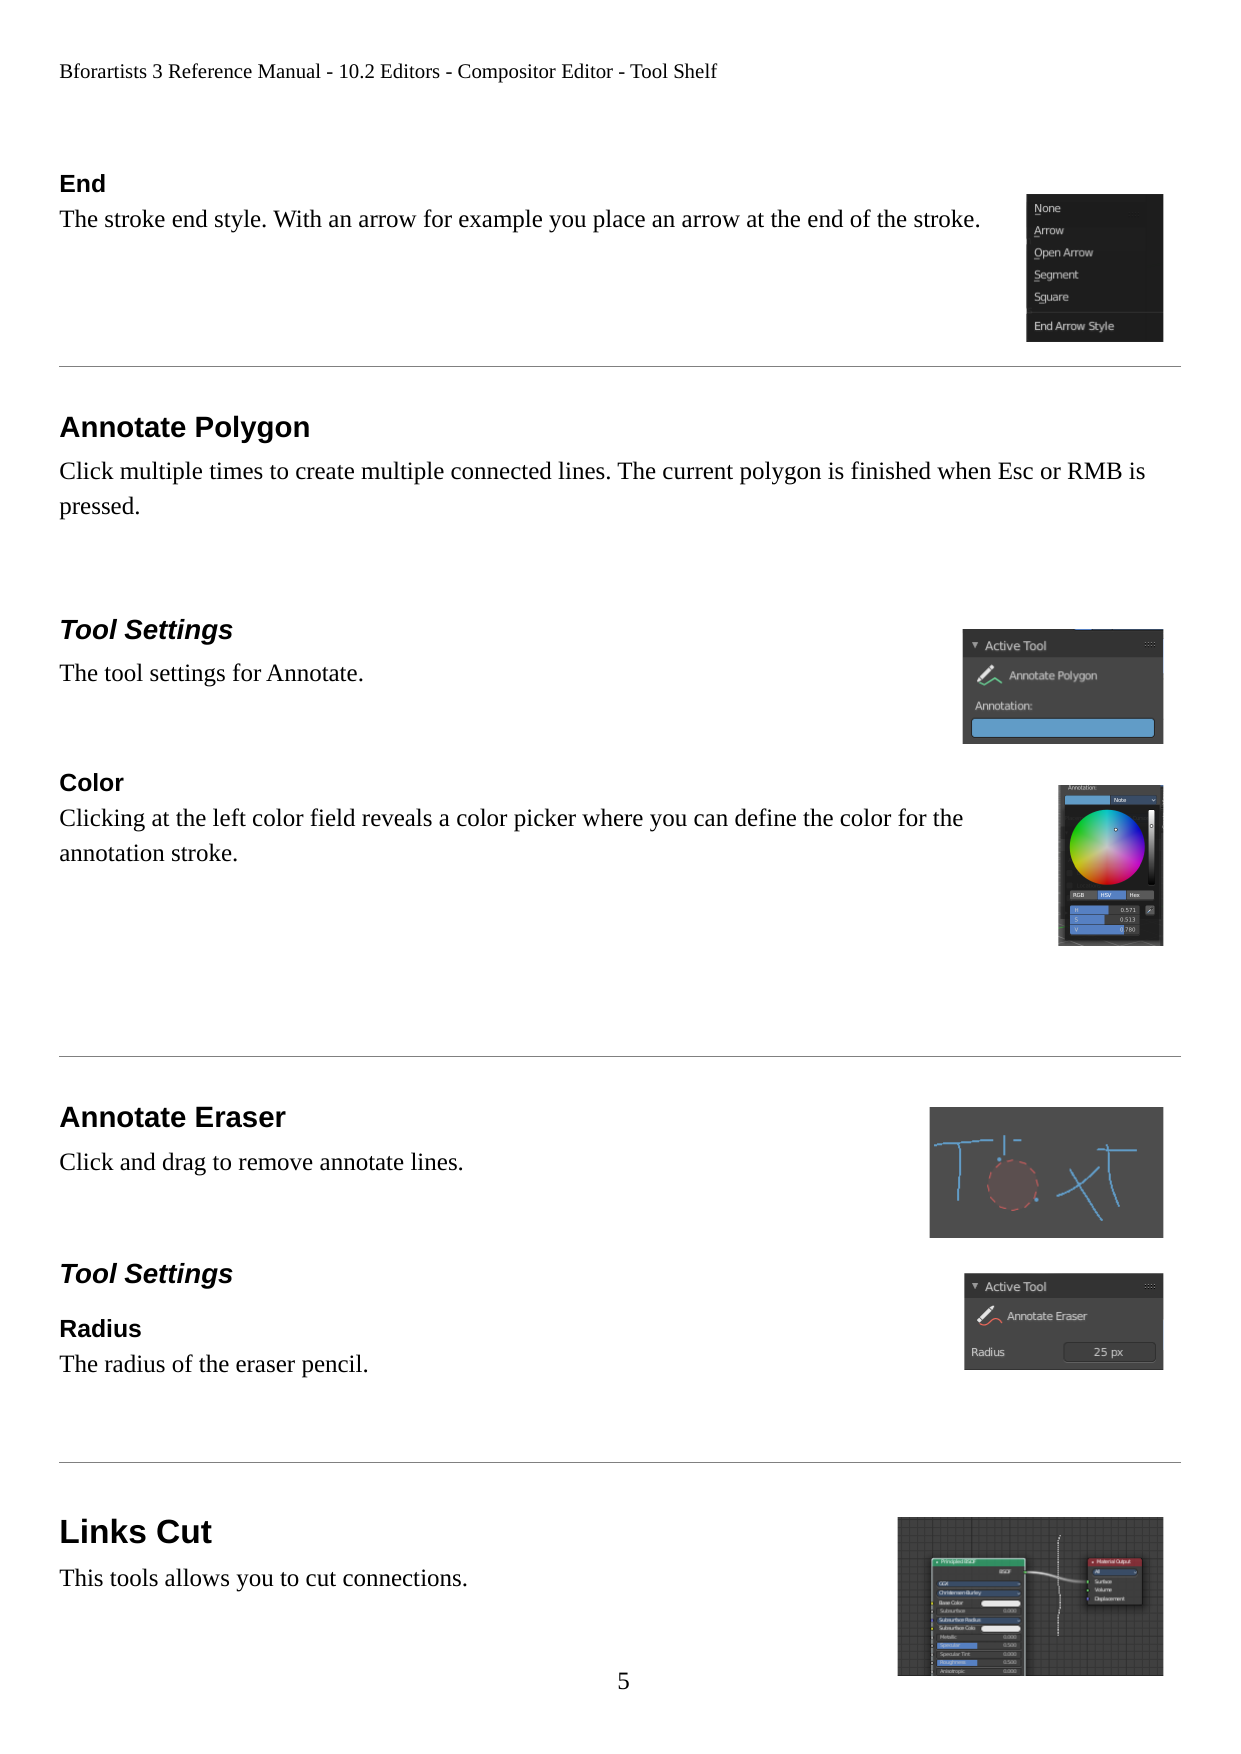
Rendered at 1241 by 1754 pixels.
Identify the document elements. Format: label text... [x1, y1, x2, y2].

text Click and drag to remove annotate lines. [59, 1147, 929, 1175]
picture [897, 1517, 1164, 1676]
text The radius of the eraser pencil. [59, 1349, 1181, 1378]
subtitle Tool Settings [59, 613, 1181, 645]
subtitle End [59, 169, 1181, 198]
subtitle Tool Settings [59, 1257, 1181, 1289]
text Click multiple times to create multiple connected lines. The current polygon is finished when Esc or RMB is pressed. [59, 456, 1181, 520]
text Clicking at the left color field reveals a color picker where you can define the color for the annotation stroke. [59, 803, 1058, 866]
subtitle Links Cut [59, 1512, 1181, 1551]
subtitle Radius [59, 1314, 964, 1343]
text The stroke end style. With an arrow for example you place an arrow at the end of the stroke. [59, 204, 1026, 233]
subtitle Annotate Eraser [59, 1100, 1181, 1134]
subtitle Color [59, 768, 1181, 797]
picture [964, 1273, 1164, 1370]
picture [929, 1107, 1164, 1238]
text The tool settings for Annotate. [59, 658, 962, 686]
picture [962, 629, 1164, 744]
subtitle Annotate Polygon [59, 410, 1181, 444]
text This tools allows you to cut connections. [59, 1563, 897, 1592]
picture [1058, 785, 1164, 946]
picture [1026, 194, 1164, 342]
subtitle [1164, 1314, 1181, 1343]
